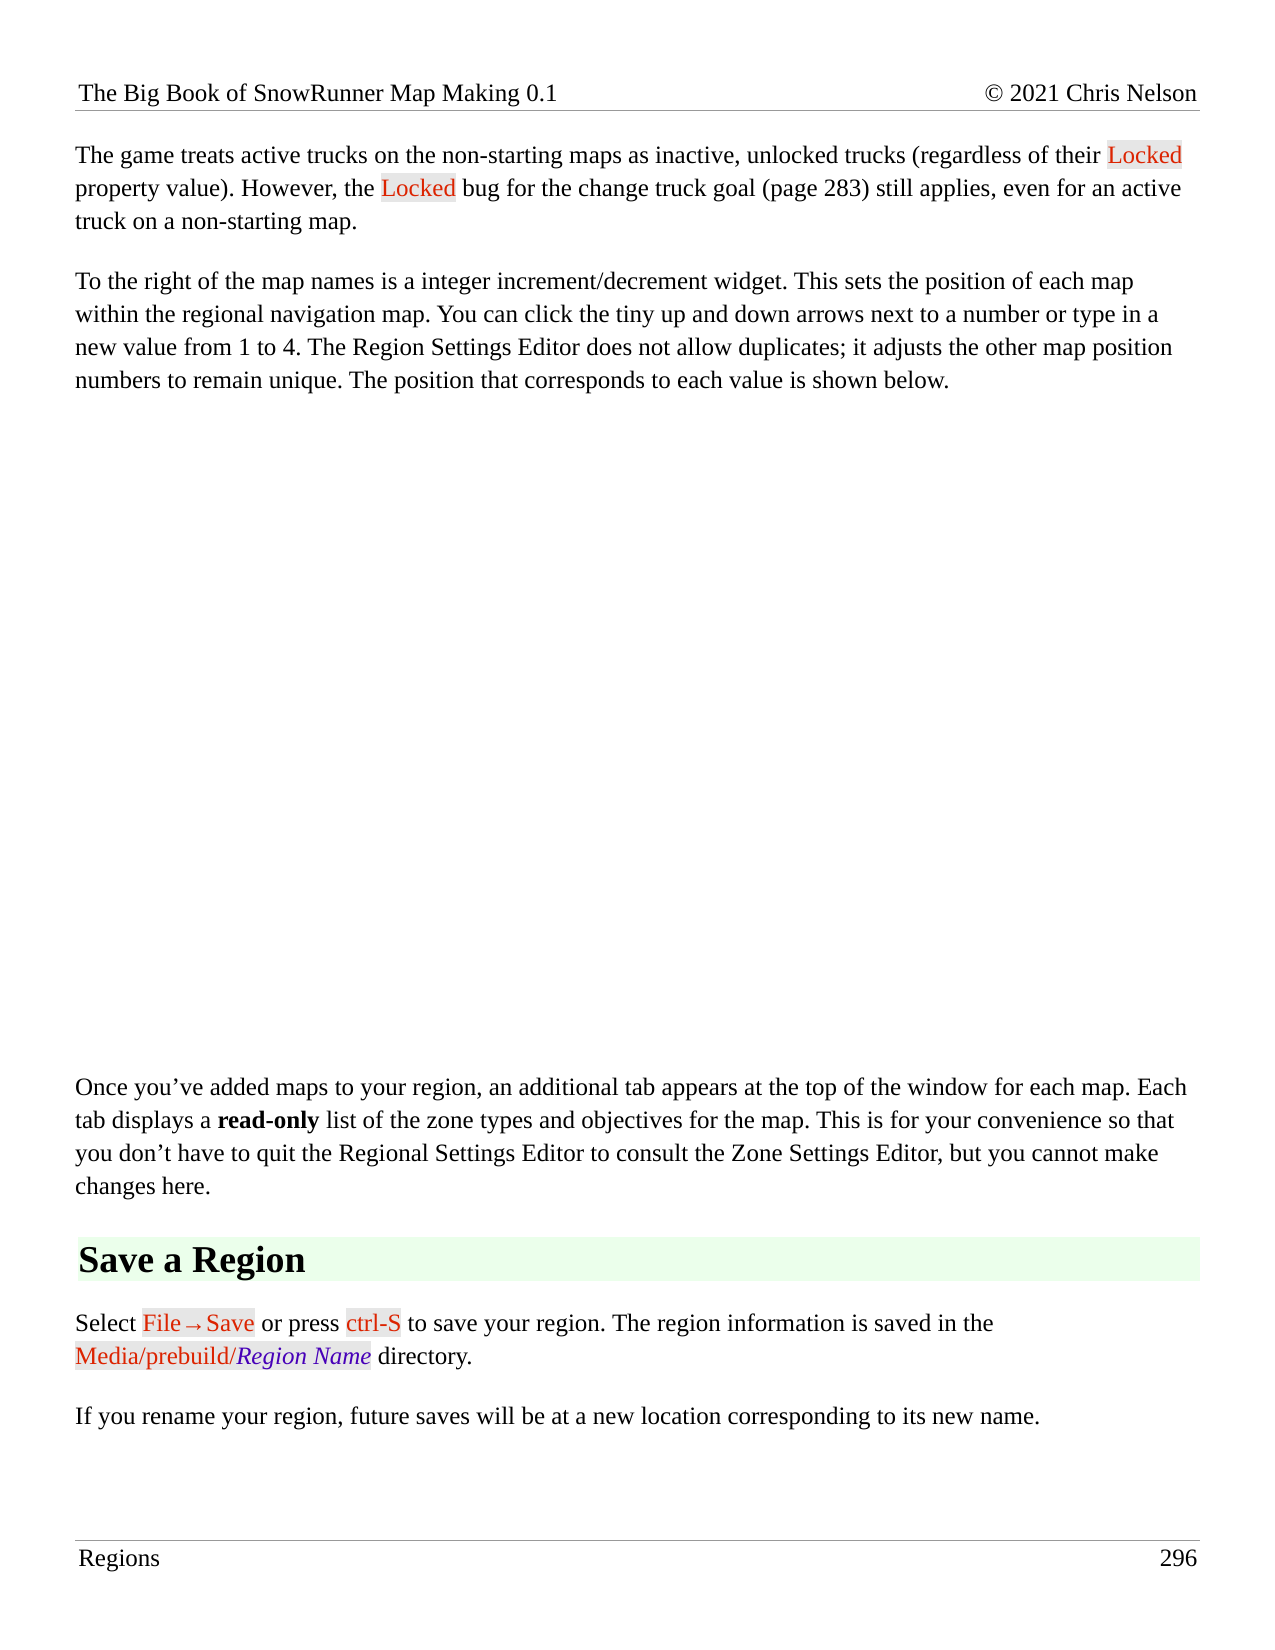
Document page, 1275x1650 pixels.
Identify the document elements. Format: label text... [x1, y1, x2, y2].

text Once you’ve added maps to your region, an additional tab appears at the top of the window for each map. Each tab displays a read-only list of the zone types and objectives for the map. This is for your convenience so that you don’t have to quit the Regional Settings Editor to consult the Zone Settings Editor, but you cannot make changes here. [75, 1072, 1200, 1200]
subtitle Save a Region [78, 1237, 1200, 1281]
text Select File→Save or press ctrl-S to save your region. The region information is saved in the Media/prebuild/Region Name directory. [75, 1308, 1200, 1370]
text If you rename your region, future saves will be at a new location corresponding to its new name. [75, 1401, 1200, 1430]
text To the right of the map names is a integer increment/decrement widget. This sets the position of each map within the regional navigation map. You can click the tiny up and down arrows next to a number or type in a new value from 1 to 4. The Region Settings Editor does not allow duplicates; it adjusts the other map position numbers to remain unique. The position that corresponds to each value is shown below. [75, 266, 1200, 394]
text The game treats active trucks on the non-starting maps as inactive, unlocked trucks (regardless of their Locked property value). However, the Locked bug for the change truck goal (page 283) still applies, even for an active truck on a non-starting map. [75, 140, 1200, 235]
